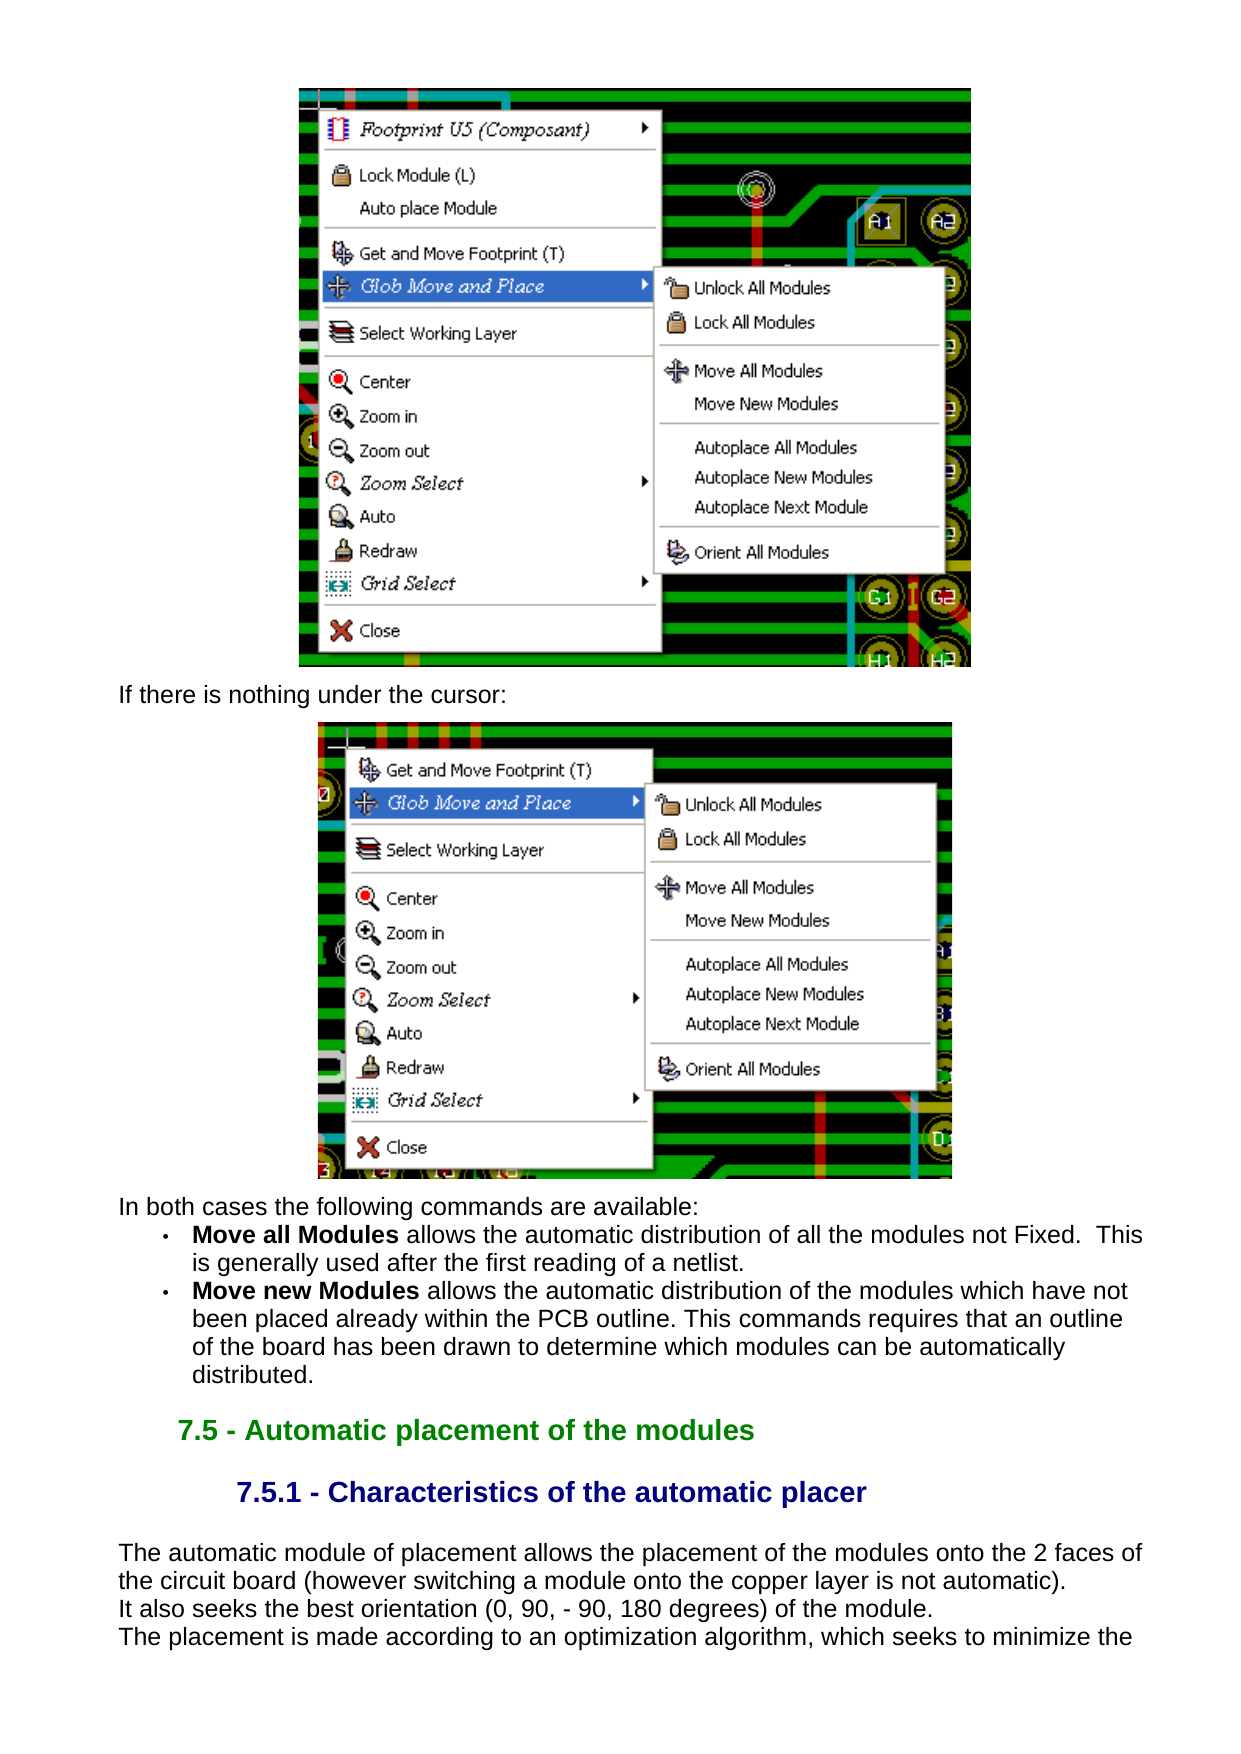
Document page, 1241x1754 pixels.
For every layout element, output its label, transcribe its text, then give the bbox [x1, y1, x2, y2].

text It also seeks the best orientation (0, 90, - 90, 180 degrees) of the module. [118, 1594, 1152, 1623]
subtitle Automatic placement of the modules [177, 1414, 1152, 1447]
text If there is nothing under the cursor: [118, 681, 1152, 709]
picture [298, 88, 971, 667]
picture [317, 722, 953, 1179]
list Move all Modules allows the automatic distribution of all the modules not Fixed. This is generally used after the first reading of a netlist. [162, 1221, 1152, 1277]
subtitle Characteristics of the automatic placer [236, 1476, 1152, 1509]
text The automatic module of placement allows the placement of the modules onto the 2 faces of the circuit board (however switching a module onto the copper layer is not automatic). [118, 1538, 1152, 1594]
list Move new Modules allows the automatic distribution of the modules which have not been placed already within the PCB outline. This commands requires that an outline of the board has been drawn to determine which modules can be automatically distributed. [162, 1277, 1152, 1389]
text In both cases the following commands are available: [118, 1193, 1152, 1221]
text The placement is made according to an optimization algorithm, which seeks to minimize the [118, 1623, 1152, 1651]
